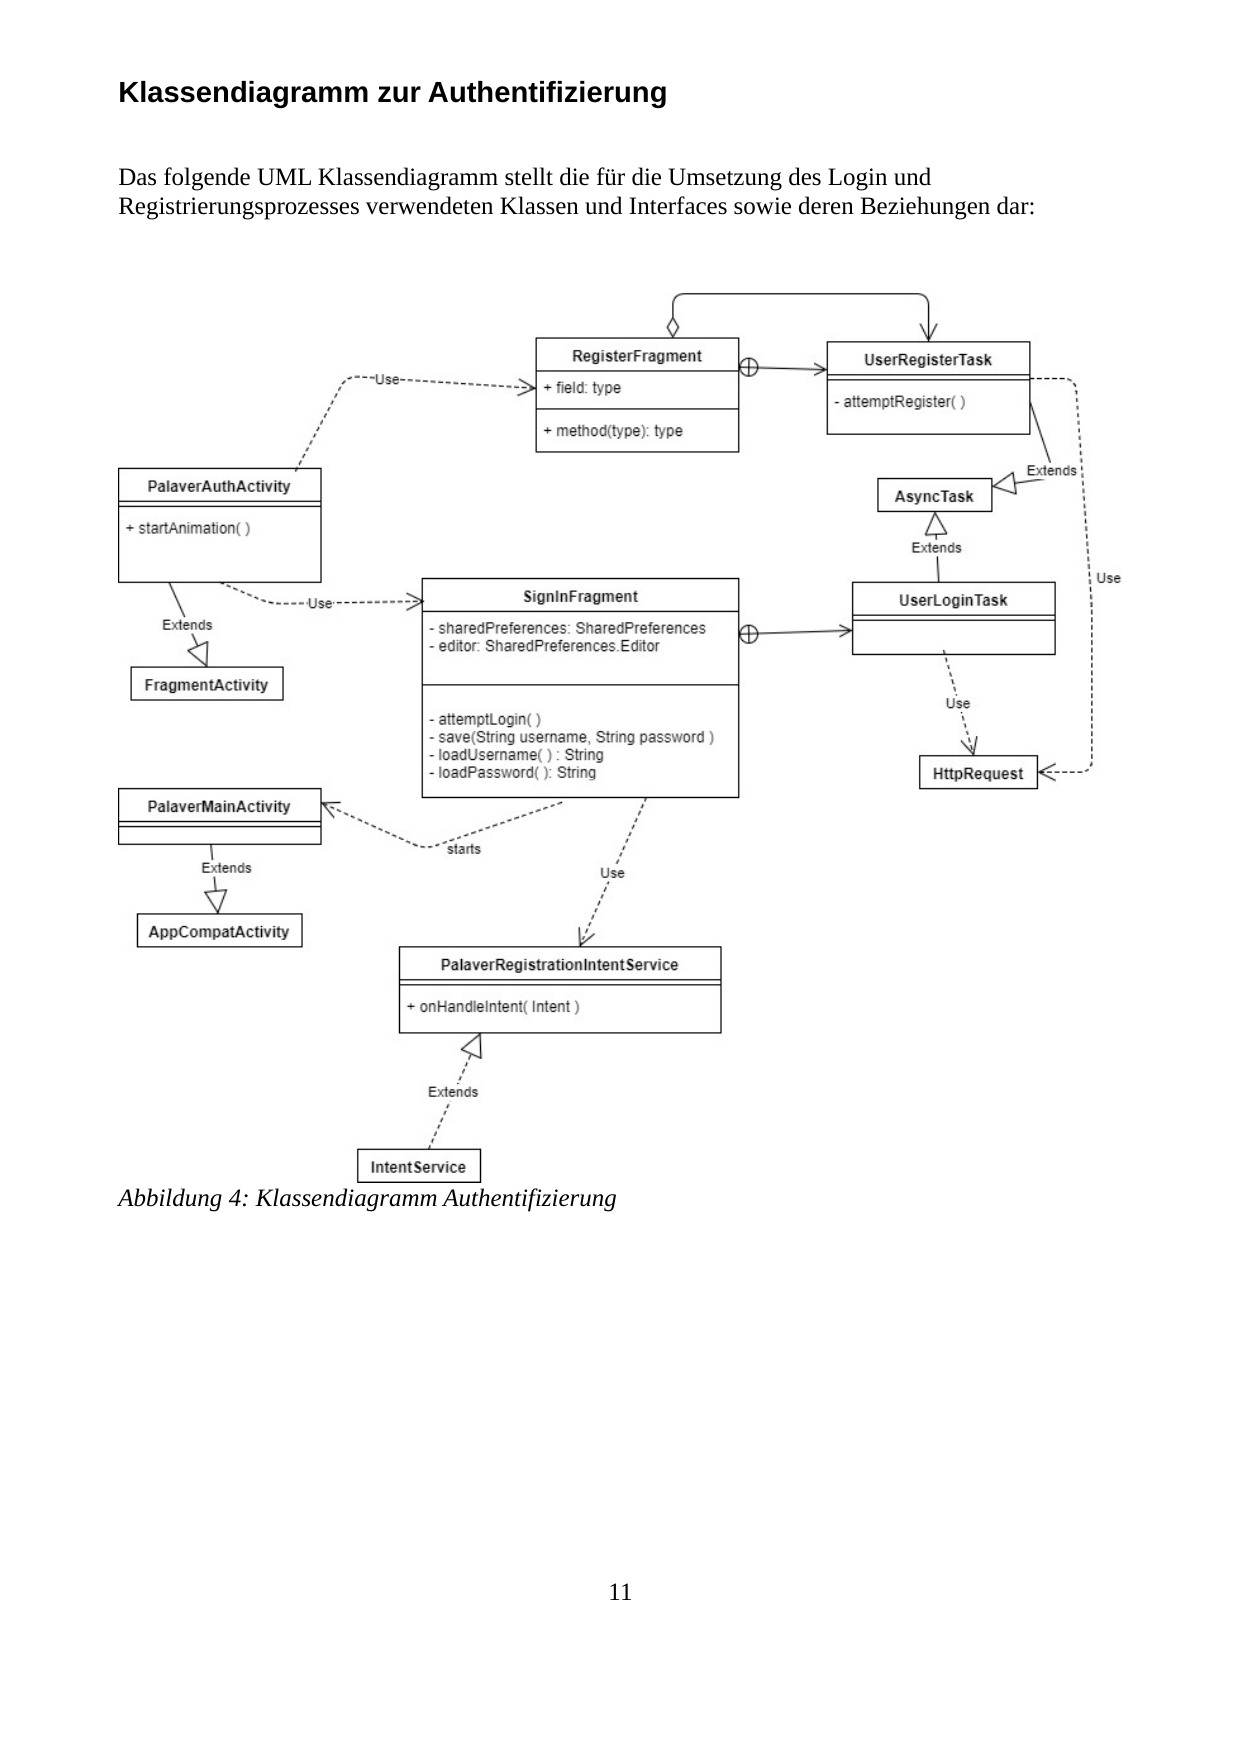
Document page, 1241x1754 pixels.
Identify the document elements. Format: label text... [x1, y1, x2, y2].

subtitle Klassendiagramm zur Authentifizierung [118, 75, 1122, 108]
text Das folgende UML Klassendiagramm stellt die für die Umsetzung des Login und Registrierungsprozesses verwendeten Klassen und Interfaces sowie deren Beziehungen dar: [118, 162, 1122, 220]
text Abbildung 4: Klassendiagramm Authentifizierung [118, 1183, 1122, 1211]
picture [118, 273, 1123, 1183]
